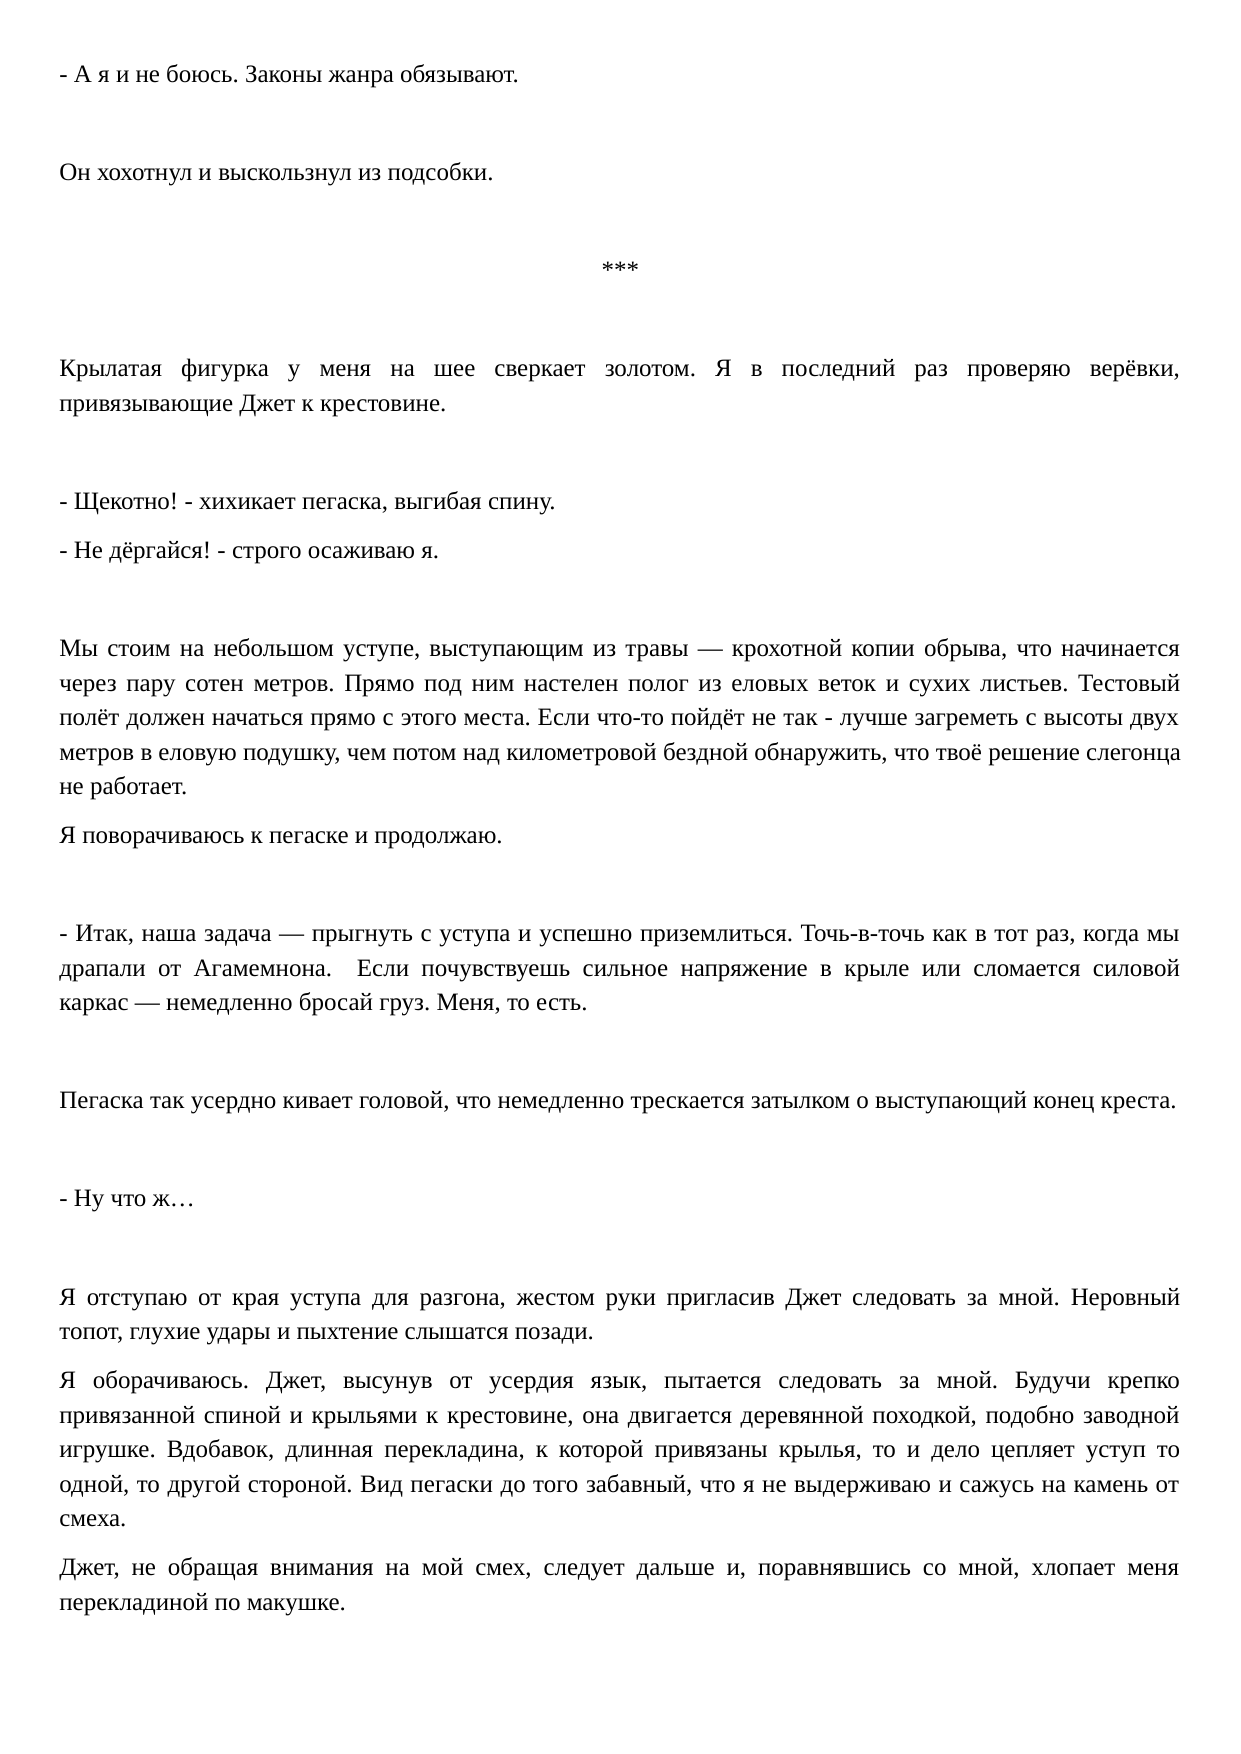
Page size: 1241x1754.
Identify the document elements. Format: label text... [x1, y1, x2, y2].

text - Ну что ж… [59, 1183, 1181, 1212]
text Я поворачиваюсь к пегаске и продолжаю. [59, 820, 1181, 849]
text - А я и не боюсь. Законы жанра обязывают. [59, 59, 1181, 88]
text *** [59, 255, 1181, 284]
text - Не дёргайся! - строго осаживаю я. [59, 535, 1181, 564]
text Я отступаю от края уступа для разгона, жестом руки пригласив Джет следовать за мной. Неровный топот, глухие удары и пыхтение слышатся позади. [59, 1282, 1181, 1345]
text Он хохотнул и выскользнул из подсобки. [59, 157, 1181, 186]
text - Итак, наша задача — прыгнуть с уступа и успешно приземлиться. Точь-в-точь как в тот раз, когда мы драпали от Агамемнона. Если почувствуешь сильное напряжение в крыле или сломается силовой каркас — немедленно бросай груз. Меня, то есть. [59, 918, 1181, 1016]
text Крылатая фигурка у меня на шее сверкает золотом. Я в последний раз проверяю верёвки, привязывающие Джет к крестовине. [59, 353, 1181, 417]
text - Щекотно! - хихикает пегаска, выгибая спину. [59, 486, 1181, 515]
text Пегаска так усердно кивает головой, что немедленно трескается затылком о выступающий конец креста. [59, 1085, 1181, 1114]
text Мы стоим на небольшом уступе, выступающим из травы — крохотной копии обрыва, что начинается через пару сотен метров. Прямо под ним настелен полог из еловых веток и сухих листьев. Тестовый полёт должен начаться прямо с этого места. Если что-то пойдёт не так - лучше загреметь с высоты двух метров в еловую подушку, чем потом над километровой бездной обнаружить, что твоё решение слегонца не работает. [59, 633, 1181, 800]
text Джет, не обращая внимания на мой смех, следует дальше и, поравнявшись со мной, хлопает меня перекладиной по макушке. [59, 1552, 1181, 1615]
text Я оборачиваюсь. Джет, высунув от усердия язык, пытается следовать за мной. Будучи крепко привязанной спиной и крыльями к крестовине, она двигается деревянной походкой, подобно заводной игрушке. Вдобавок, длинная перекладина, к которой привязаны крылья, то и дело цепляет уступ то одной, то другой стороной. Вид пегаски до того забавный, что я не выдерживаю и сажусь на камень от смеха. [59, 1365, 1181, 1532]
